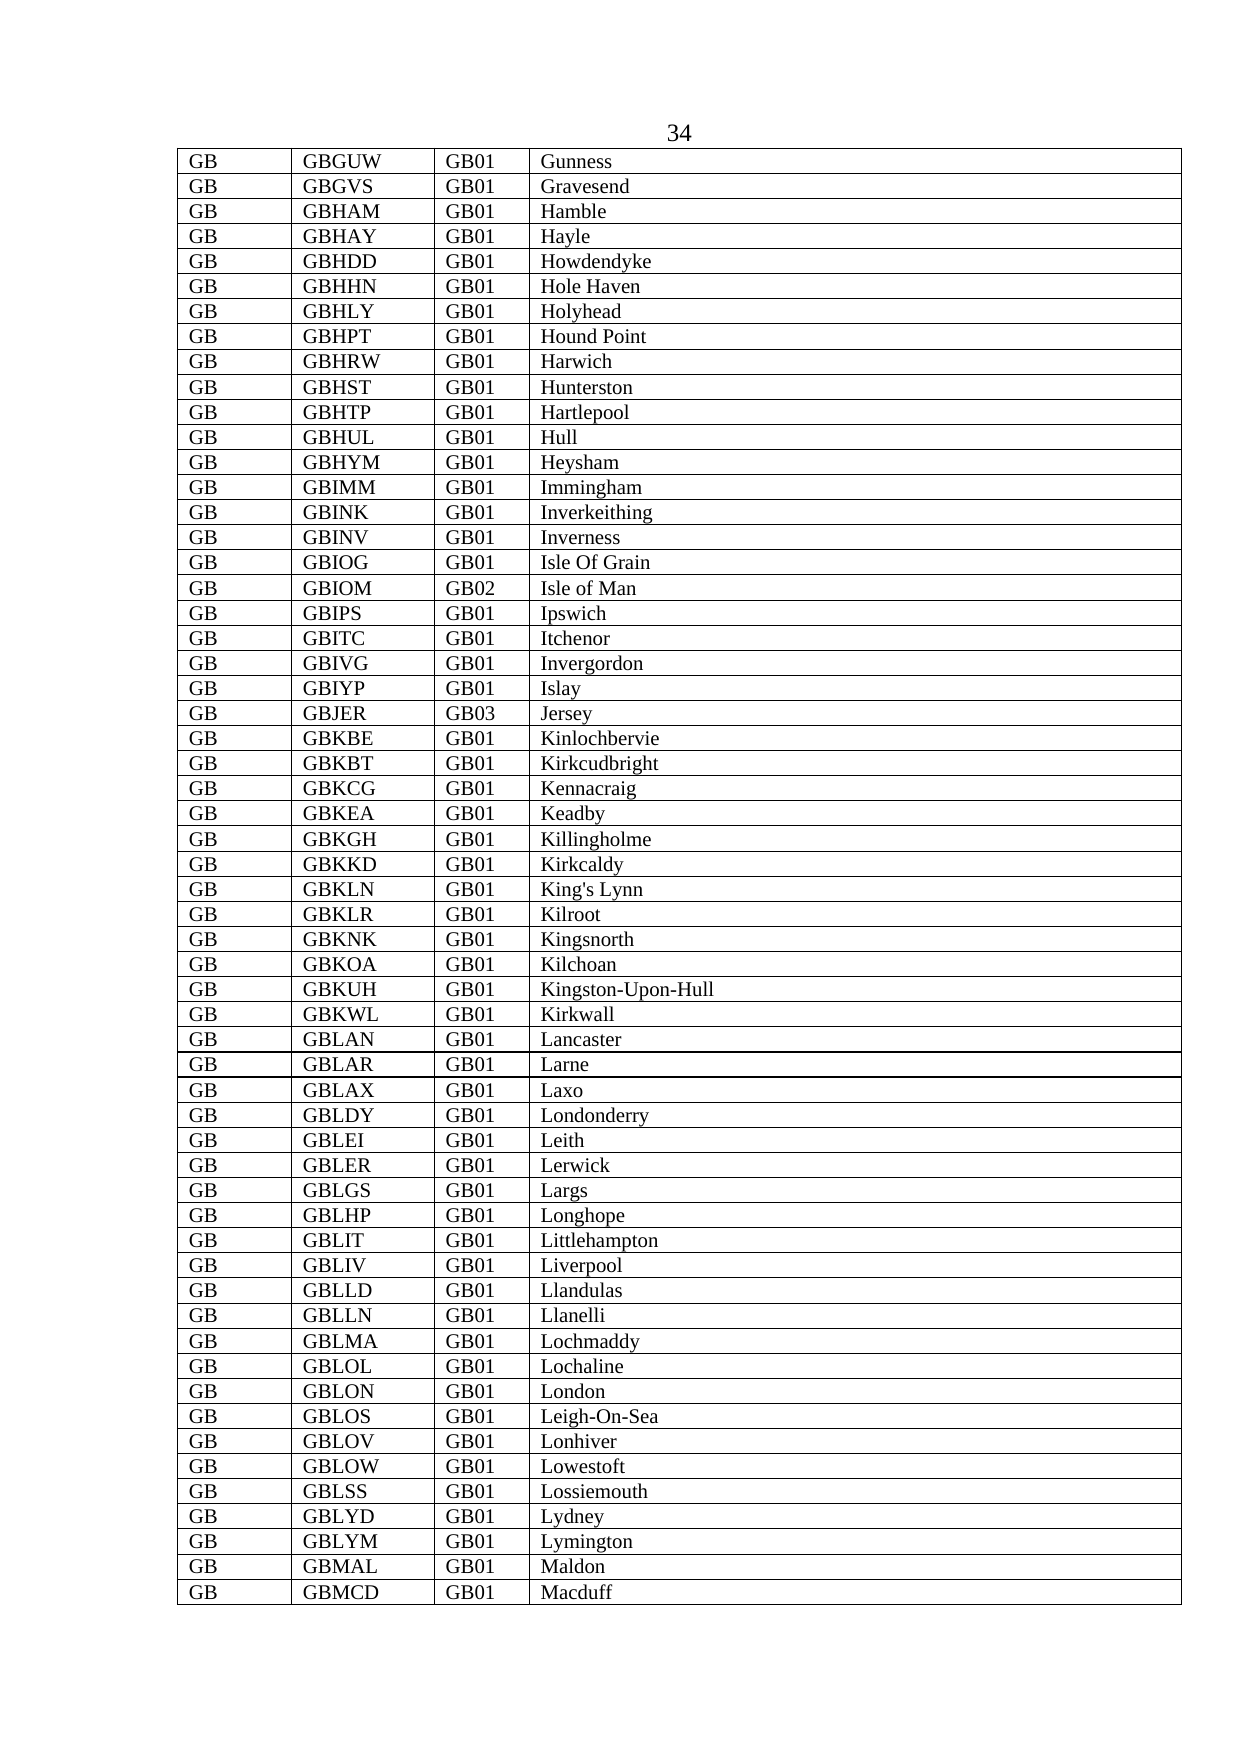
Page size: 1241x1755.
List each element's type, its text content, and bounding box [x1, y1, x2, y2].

table_cell GBLMA [292, 1329, 434, 1353]
table_cell GB [178, 575, 291, 599]
table_cell GBLSS [292, 1479, 434, 1503]
table_cell Lymington [530, 1529, 1181, 1553]
table_cell GBKOA [292, 952, 434, 976]
table_cell Harwich [530, 350, 1181, 373]
table_cell Lossiemouth [530, 1479, 1181, 1503]
table_cell Gravesend [530, 174, 1181, 198]
table_cell GBHPT [292, 324, 434, 348]
table_cell GBIVG [292, 651, 434, 675]
table_cell Howdendyke [530, 249, 1181, 273]
table_cell GB01 [435, 1504, 529, 1528]
table_cell GB01 [435, 199, 529, 223]
table_cell Lerwick [530, 1153, 1181, 1177]
table_cell GB01 [435, 299, 529, 323]
table_cell GB [178, 726, 291, 750]
table_cell Lochmaddy [530, 1329, 1181, 1353]
table_cell GB01 [435, 1479, 529, 1503]
table_cell GBKEA [292, 801, 434, 825]
table_cell GBKLR [292, 902, 434, 926]
table_cell GBLLN [292, 1304, 434, 1327]
table_cell GB01 [435, 475, 529, 499]
table_cell Heysham [530, 450, 1181, 474]
table_cell Islay [530, 676, 1181, 700]
table_cell GBINK [292, 500, 434, 524]
table_cell GBLAN [292, 1027, 434, 1051]
table_cell Liverpool [530, 1253, 1181, 1277]
table_cell GB [178, 174, 291, 198]
table_cell GB [178, 475, 291, 499]
table_cell GB [178, 601, 291, 624]
table_cell GBLIV [292, 1253, 434, 1277]
table_cell GB [178, 826, 291, 851]
table_cell GBIOG [292, 550, 434, 574]
table_cell Kirkcaldy [530, 852, 1181, 876]
table_cell Kennacraig [530, 776, 1181, 800]
table_cell GB01 [435, 601, 529, 624]
table_cell Leith [530, 1128, 1181, 1152]
table_cell GB [178, 500, 291, 524]
table_cell GBLOW [292, 1454, 434, 1478]
table_cell GBGUW [292, 149, 434, 173]
table_cell GB01 [435, 274, 529, 298]
table_cell GBKLN [292, 877, 434, 901]
table_cell GBGVS [292, 174, 434, 198]
table_cell GBIOM [292, 575, 434, 599]
table_cell GB01 [435, 1555, 529, 1578]
table_cell GB [178, 1429, 291, 1453]
table_cell GB01 [435, 1203, 529, 1227]
table_cell Kinlochbervie [530, 726, 1181, 750]
table_cell GB [178, 676, 291, 700]
table_cell GBLOV [292, 1429, 434, 1453]
table_cell Immingham [530, 475, 1181, 499]
table_cell GBHST [292, 375, 434, 399]
table_cell GB [178, 1178, 291, 1202]
table_cell GBHLY [292, 299, 434, 323]
table_cell GB01 [435, 174, 529, 198]
table_cell GB [178, 299, 291, 323]
table_cell Lonhiver [530, 1429, 1181, 1453]
table_cell GBLOS [292, 1404, 434, 1428]
table_cell GB [178, 1304, 291, 1327]
table_cell GB [178, 1379, 291, 1403]
table_cell GB [178, 1454, 291, 1478]
table_cell GB [178, 274, 291, 298]
table_cell GB01 [435, 1103, 529, 1127]
table_cell GB [178, 324, 291, 348]
table_cell GB [178, 1555, 291, 1578]
table_cell Hound Point [530, 324, 1181, 348]
table_cell GBJER [292, 701, 434, 725]
table_cell GBLHP [292, 1203, 434, 1227]
table_cell GB [178, 224, 291, 248]
table_cell GBLLD [292, 1278, 434, 1302]
table_cell GBLAR [292, 1053, 434, 1076]
table_cell GBMAL [292, 1555, 434, 1578]
table_cell GB [178, 1479, 291, 1503]
table_cell GB01 [435, 1253, 529, 1277]
table_cell GB01 [435, 1053, 529, 1076]
table_cell GB01 [435, 977, 529, 1001]
table_cell GB [178, 1027, 291, 1051]
table_cell GB01 [435, 1228, 529, 1252]
table_cell GBIMM [292, 475, 434, 499]
table_cell GBIPS [292, 601, 434, 624]
table_cell GB [178, 450, 291, 474]
table_cell GB01 [435, 877, 529, 901]
table_cell GB01 [435, 1078, 529, 1102]
table_cell Kirkcudbright [530, 751, 1181, 775]
table_cell GB [178, 1354, 291, 1378]
table_cell GB01 [435, 1379, 529, 1403]
table_cell GBLDY [292, 1103, 434, 1127]
table_cell GB01 [435, 1278, 529, 1302]
table_cell GBKUH [292, 977, 434, 1001]
table_cell Llanelli [530, 1304, 1181, 1327]
table_cell Inverness [530, 525, 1181, 549]
table_cell GB01 [435, 1429, 529, 1453]
table_cell Laxo [530, 1078, 1181, 1102]
table_cell Hull [530, 425, 1181, 449]
table_cell GBLOL [292, 1354, 434, 1378]
table_cell GBLEI [292, 1128, 434, 1152]
table_cell GB01 [435, 224, 529, 248]
table_cell GB [178, 1128, 291, 1152]
table_cell GBMCD [292, 1580, 434, 1604]
table_cell Kirkwall [530, 1002, 1181, 1026]
table_cell GB01 [435, 375, 529, 399]
table_cell Macduff [530, 1580, 1181, 1604]
table_cell GB01 [435, 1304, 529, 1327]
table_cell GBIYP [292, 676, 434, 700]
table_cell GB01 [435, 726, 529, 750]
table_cell GB01 [435, 751, 529, 775]
table_cell GB01 [435, 1354, 529, 1378]
table_cell Lowestoft [530, 1454, 1181, 1478]
table_cell GB [178, 902, 291, 926]
table_cell Hayle [530, 224, 1181, 248]
table_cell GBHHN [292, 274, 434, 298]
table_cell Llandulas [530, 1278, 1181, 1302]
table_cell Isle Of Grain [530, 550, 1181, 574]
table_cell GBINV [292, 525, 434, 549]
table_cell King's Lynn [530, 877, 1181, 901]
table_cell GBKBE [292, 726, 434, 750]
table_cell GB01 [435, 400, 529, 424]
table_cell GB01 [435, 1002, 529, 1026]
table_cell GB [178, 425, 291, 449]
table_cell GB [178, 977, 291, 1001]
table_cell Kingsnorth [530, 927, 1181, 951]
table_cell GBHAY [292, 224, 434, 248]
table_cell GB01 [435, 826, 529, 851]
table_cell Maldon [530, 1555, 1181, 1578]
table_cell GB [178, 852, 291, 876]
table_cell GBHAM [292, 199, 434, 223]
table_cell Lancaster [530, 1027, 1181, 1051]
table_cell GB01 [435, 324, 529, 348]
table_cell GBLON [292, 1379, 434, 1403]
table_cell Invergordon [530, 651, 1181, 675]
table_cell Holyhead [530, 299, 1181, 323]
table_cell GB [178, 1329, 291, 1353]
table_cell GB [178, 776, 291, 800]
table_cell GBLER [292, 1153, 434, 1177]
table_cell GB01 [435, 902, 529, 926]
table_cell GB [178, 1504, 291, 1528]
table_cell Leigh-On-Sea [530, 1404, 1181, 1428]
table_cell GB [178, 626, 291, 650]
table_cell Itchenor [530, 626, 1181, 650]
table_cell GBHUL [292, 425, 434, 449]
table_cell GB [178, 1002, 291, 1026]
table_cell GB01 [435, 149, 529, 173]
table_cell Larne [530, 1053, 1181, 1076]
table_cell GB [178, 1078, 291, 1102]
table_cell GB01 [435, 500, 529, 524]
table_cell London [530, 1379, 1181, 1403]
table_cell GB03 [435, 701, 529, 725]
table_cell GB01 [435, 1529, 529, 1553]
table_cell GB02 [435, 575, 529, 599]
table_cell GB [178, 877, 291, 901]
table_cell GB [178, 801, 291, 825]
table_cell Lydney [530, 1504, 1181, 1528]
table_cell Jersey [530, 701, 1181, 725]
table_cell GB01 [435, 651, 529, 675]
table_cell GB01 [435, 626, 529, 650]
table_cell GBHYM [292, 450, 434, 474]
table_cell GB [178, 751, 291, 775]
table_cell GB [178, 1103, 291, 1127]
table_cell GB [178, 1253, 291, 1277]
table_cell Hunterston [530, 375, 1181, 399]
table_cell GB01 [435, 1027, 529, 1051]
table_cell GB01 [435, 249, 529, 273]
table_cell Lochaline [530, 1354, 1181, 1378]
table_cell GB [178, 1228, 291, 1252]
table_cell Hole Haven [530, 274, 1181, 298]
table_cell Londonderry [530, 1103, 1181, 1127]
table_cell Gunness [530, 149, 1181, 173]
table_cell Ipswich [530, 601, 1181, 624]
table_cell Keadby [530, 801, 1181, 825]
table_cell Inverkeithing [530, 500, 1181, 524]
table_cell Kilroot [530, 902, 1181, 926]
table_cell GBHTP [292, 400, 434, 424]
table_cell GB01 [435, 1329, 529, 1353]
table_cell GB [178, 249, 291, 273]
table_cell GB [178, 1203, 291, 1227]
table_cell GB [178, 400, 291, 424]
table_cell GB01 [435, 550, 529, 574]
table_cell GBKBT [292, 751, 434, 775]
table_cell GB [178, 1529, 291, 1553]
table_cell GB01 [435, 927, 529, 951]
table_cell GB01 [435, 425, 529, 449]
table_cell Kilchoan [530, 952, 1181, 976]
table_cell Kingston-Upon-Hull [530, 977, 1181, 1001]
table_cell GBITC [292, 626, 434, 650]
table_cell GB [178, 952, 291, 976]
table_cell GBLIT [292, 1228, 434, 1252]
table_cell GBLAX [292, 1078, 434, 1102]
table_cell GBHDD [292, 249, 434, 273]
table_cell GB01 [435, 776, 529, 800]
table_cell GB [178, 1278, 291, 1302]
table_cell GB01 [435, 1454, 529, 1478]
table_cell GB [178, 350, 291, 373]
table_cell Hamble [530, 199, 1181, 223]
table_cell GBHRW [292, 350, 434, 373]
table_cell GB01 [435, 1128, 529, 1152]
table_cell GB [178, 525, 291, 549]
table_cell GB01 [435, 676, 529, 700]
table_cell GB [178, 149, 291, 173]
table_cell Longhope [530, 1203, 1181, 1227]
table_cell GB01 [435, 525, 529, 549]
table_cell GB01 [435, 1404, 529, 1428]
table_cell GB [178, 1404, 291, 1428]
table_cell GB01 [435, 1153, 529, 1177]
table_cell GB [178, 1580, 291, 1604]
table_cell GB [178, 550, 291, 574]
table_cell Isle of Man [530, 575, 1181, 599]
table_cell GB01 [435, 852, 529, 876]
table_cell GBKNK [292, 927, 434, 951]
table_cell GB [178, 651, 291, 675]
table_cell GBLYD [292, 1504, 434, 1528]
table_cell GB01 [435, 450, 529, 474]
table_cell Hartlepool [530, 400, 1181, 424]
table_cell GB [178, 1153, 291, 1177]
table_cell GBKWL [292, 1002, 434, 1026]
table_cell GB [178, 375, 291, 399]
table_cell GB01 [435, 952, 529, 976]
table_cell GB01 [435, 801, 529, 825]
table_cell GBKGH [292, 826, 434, 851]
table_cell Littlehampton [530, 1228, 1181, 1252]
table_cell GB [178, 701, 291, 725]
table_cell GB [178, 199, 291, 223]
table_cell Killingholme [530, 826, 1181, 851]
table_cell GB01 [435, 350, 529, 373]
table_cell GBLGS [292, 1178, 434, 1202]
table_cell GBKKD [292, 852, 434, 876]
table_cell GB01 [435, 1580, 529, 1604]
table_cell GB [178, 927, 291, 951]
table_cell Largs [530, 1178, 1181, 1202]
table_cell GBLYM [292, 1529, 434, 1553]
table_cell GB [178, 1053, 291, 1076]
table_cell GB01 [435, 1178, 529, 1202]
table_cell GBKCG [292, 776, 434, 800]
